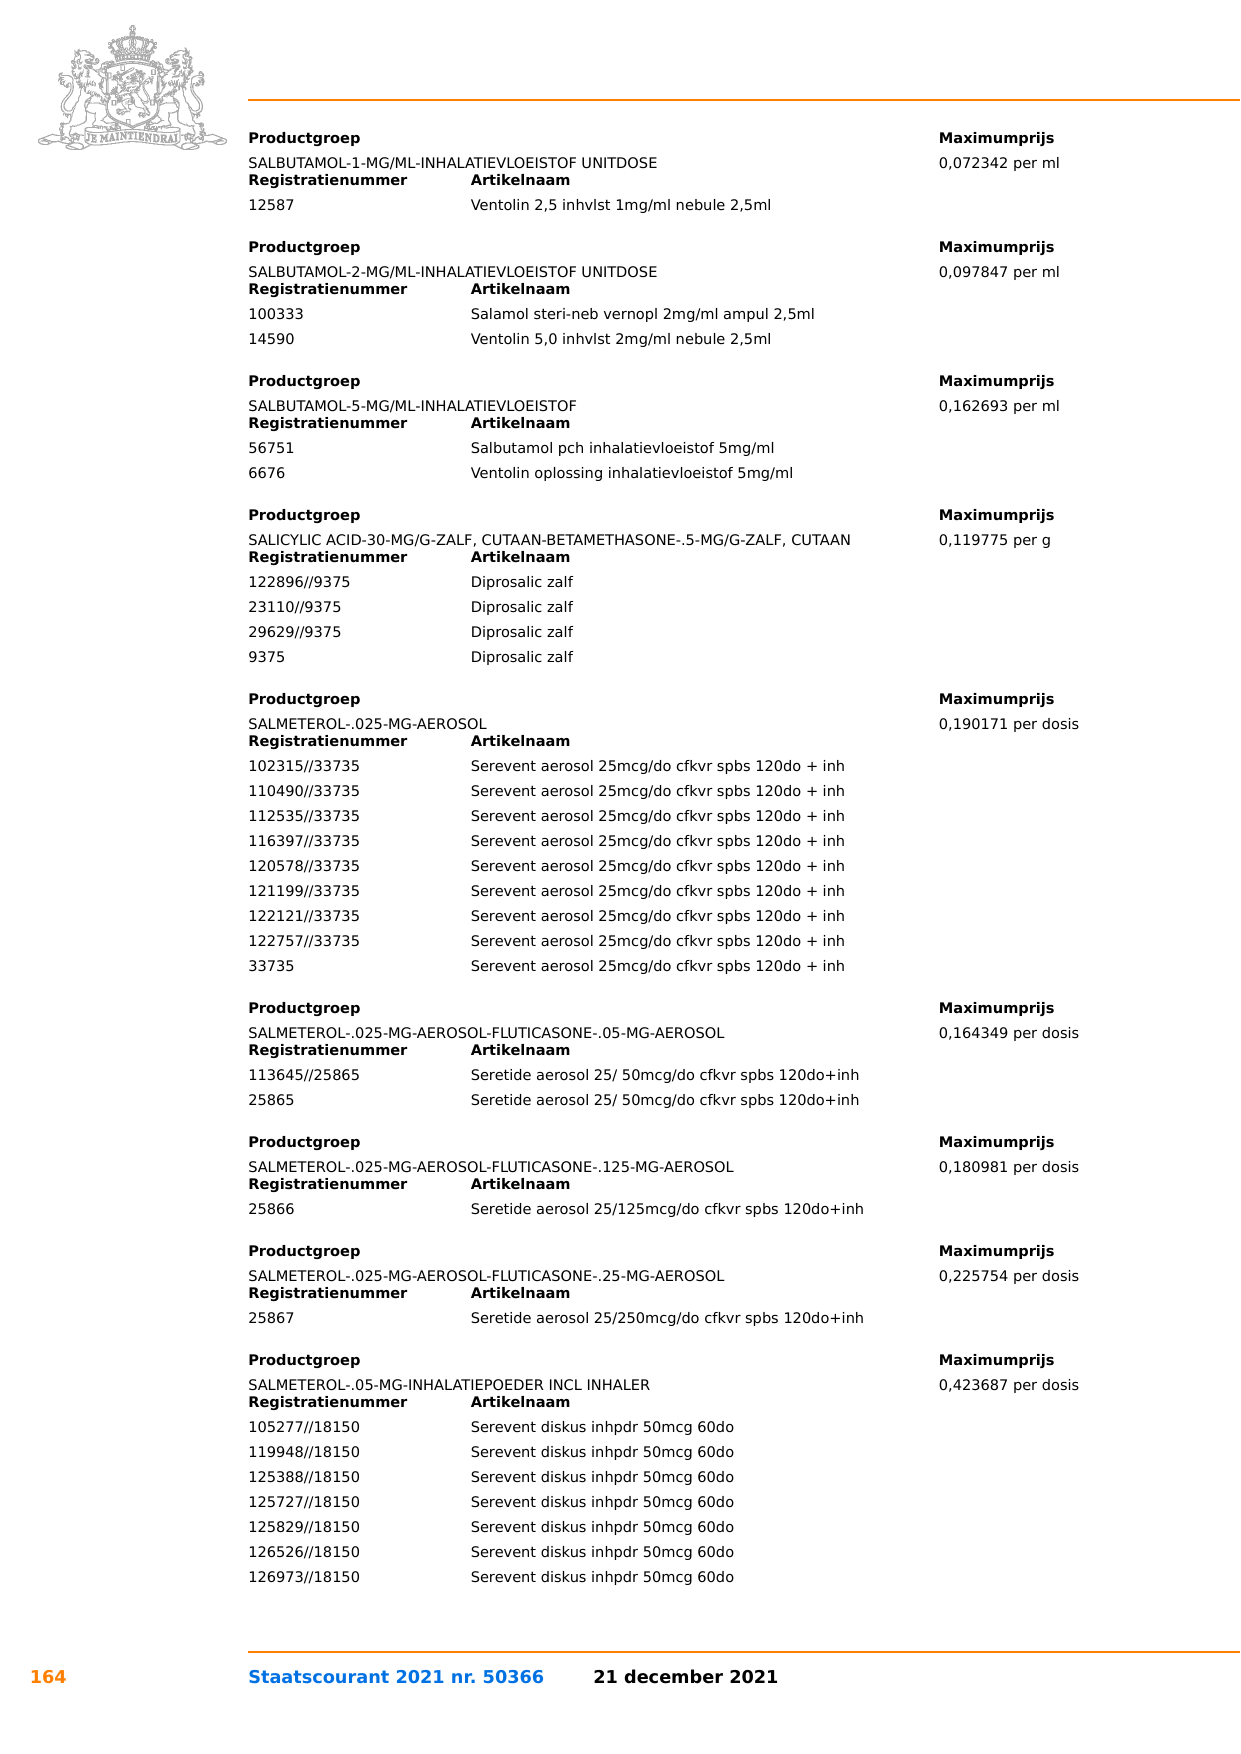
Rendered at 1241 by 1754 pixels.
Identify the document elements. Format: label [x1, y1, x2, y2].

picture [38, 25, 227, 150]
